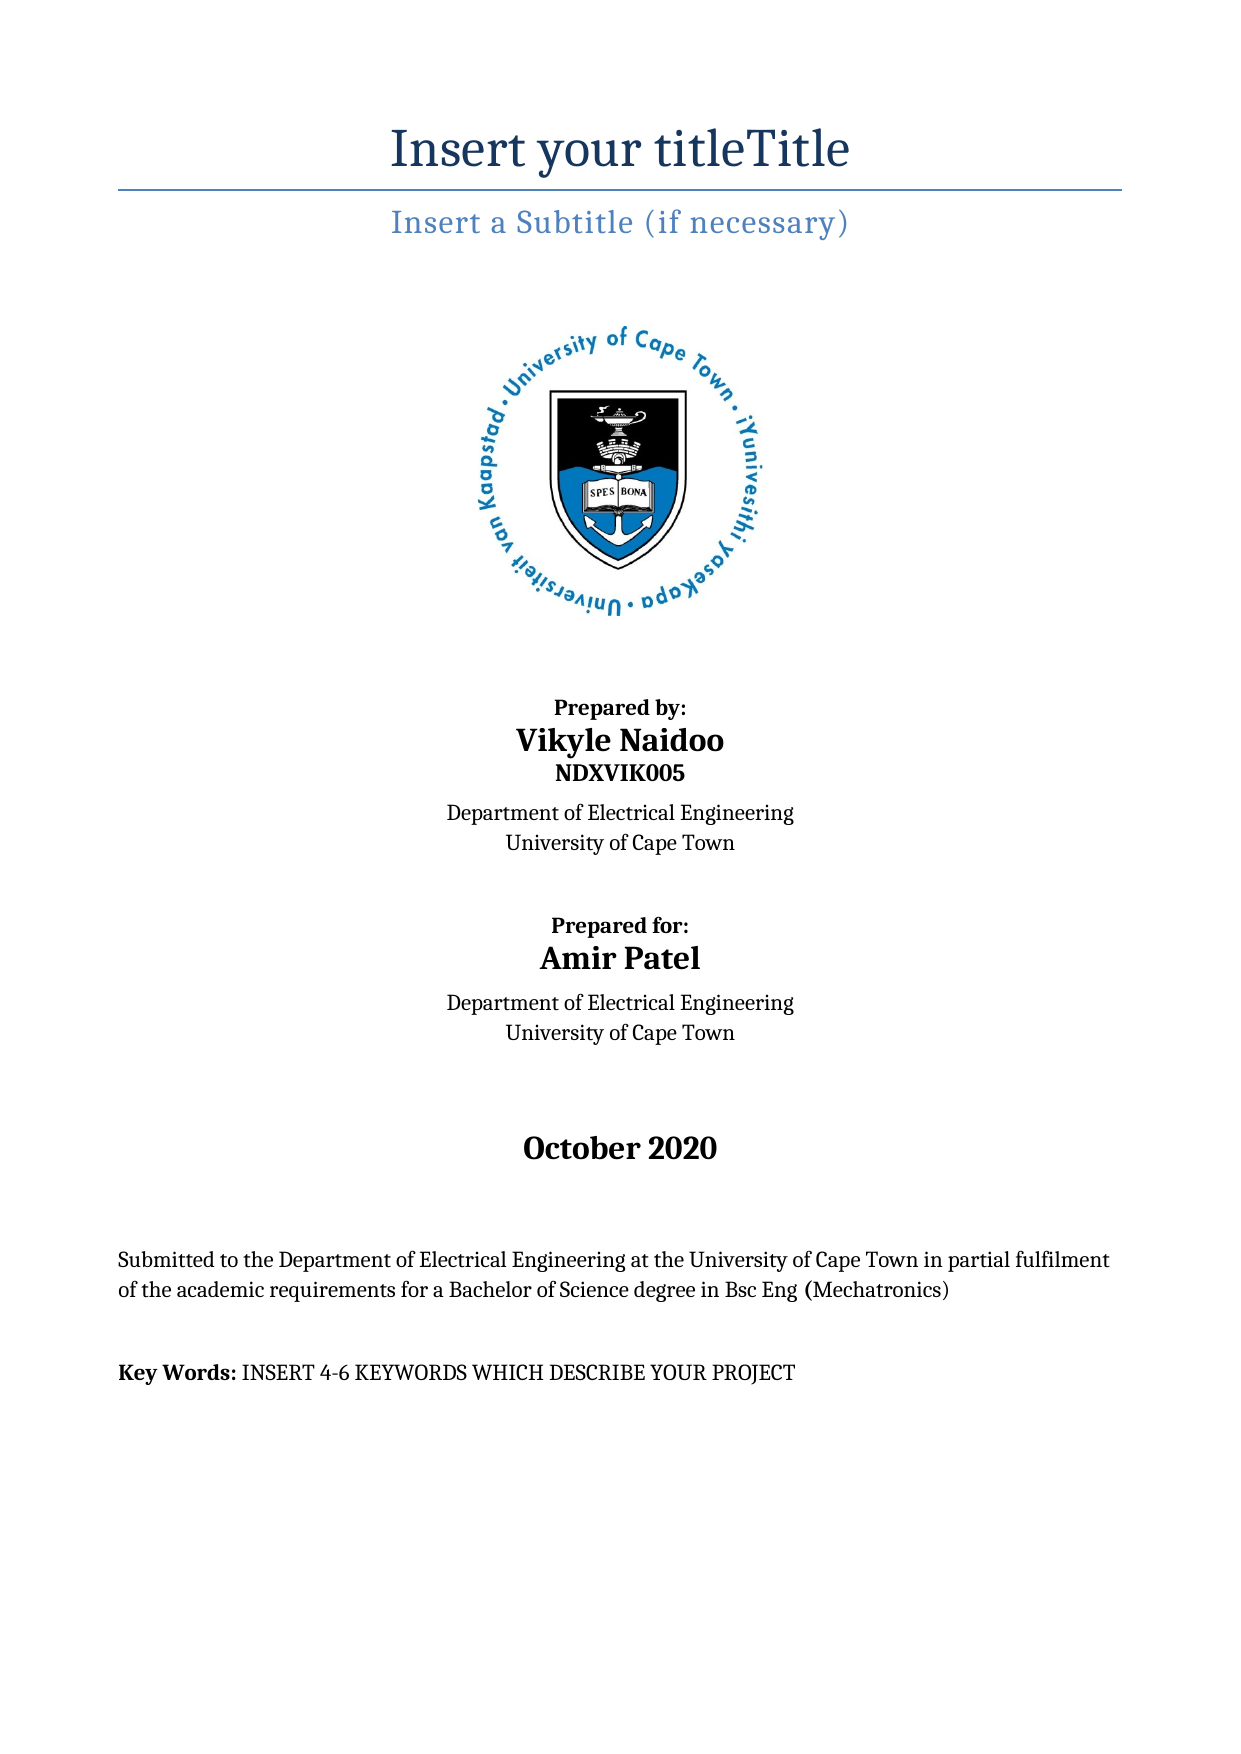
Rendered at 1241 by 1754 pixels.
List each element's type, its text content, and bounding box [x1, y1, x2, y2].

subtitle Department of Electrical Engineering [118, 800, 1122, 826]
subtitle Insert a Subtitle (if necessary) [118, 203, 1122, 242]
text October 2020 [118, 1129, 1122, 1168]
picture [477, 326, 763, 616]
text NDXVIK005 [118, 759, 1122, 788]
subtitle Key Words: INSERT 4-6 KEYWORDS WHICH DESCRIBE YOUR PROJECT [118, 1360, 1122, 1386]
subtitle Prepared for: [118, 913, 1122, 939]
text University of Cape Town [118, 830, 1122, 857]
subtitle Department of Electrical Engineering [118, 990, 1122, 1016]
text University of Cape Town [118, 1020, 1122, 1046]
title Insert your titleTitle [118, 118, 1122, 189]
text Amir Patel [118, 939, 1122, 978]
subtitle Prepared by: [118, 694, 1122, 721]
text Vikyle Naidoo [118, 721, 1122, 759]
text Submitted to the Department of Electrical Engineering at the University of Cape Town in partial fulfilment of the academic requirements for a Bachelor of Science degree in Bsc Eng (Mechatronics) [118, 1247, 1122, 1303]
